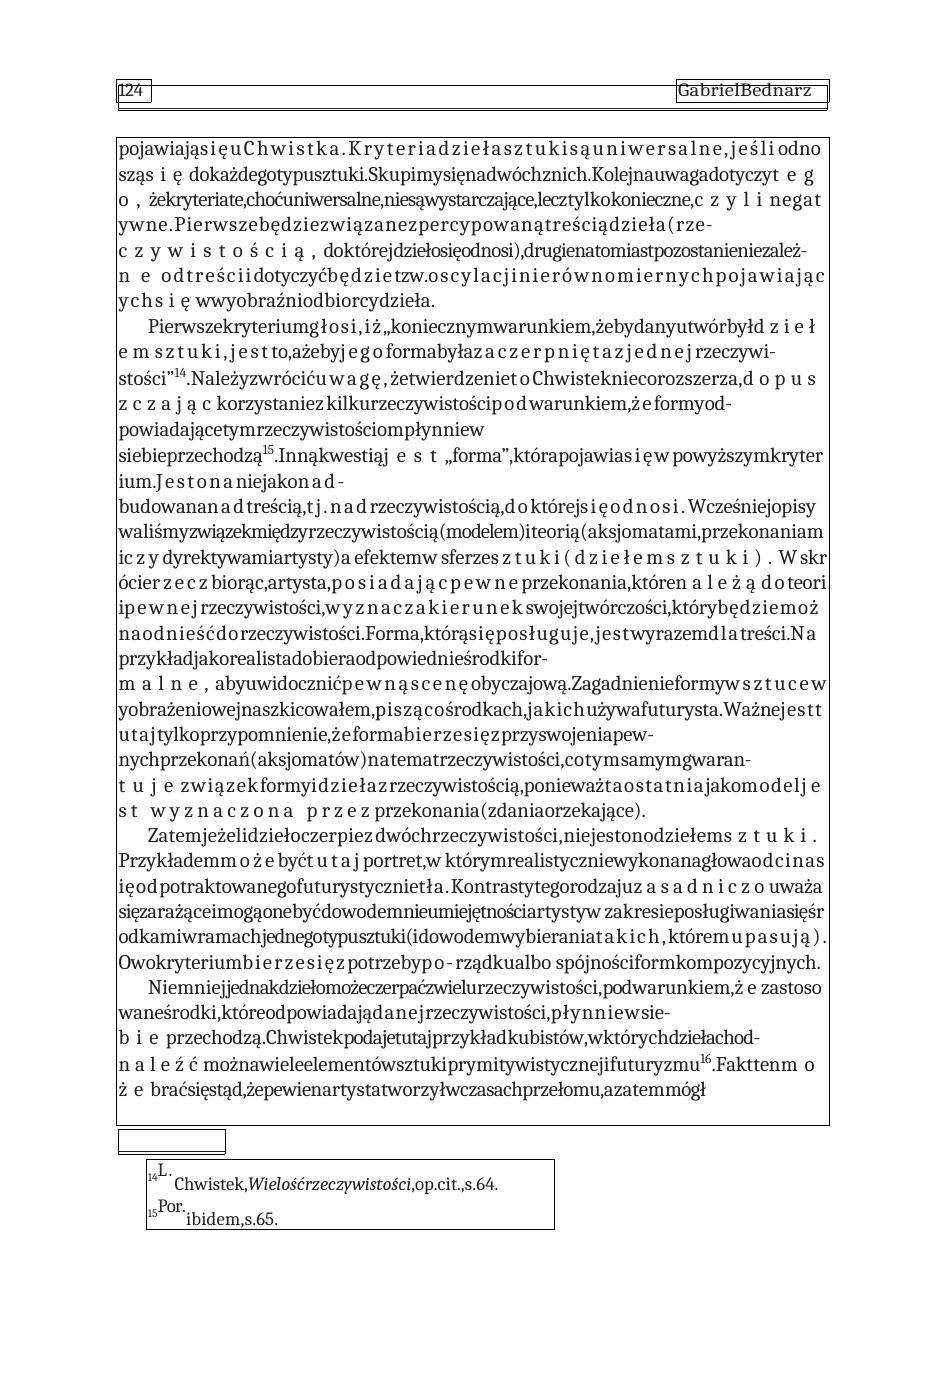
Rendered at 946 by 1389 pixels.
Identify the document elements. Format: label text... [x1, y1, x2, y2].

text pojawiająsięuChwistka.Kryteriadziełasztukisąuniwersalne,jeśliodnosząsiędokażdegotypusztuki.Skupimysięnadwóchznich.Kolejnauwagadotyczytego,żekryteriate,choćuniwersalne,niesąwystarczające,lecztylkokonieczne,czylinegatywne.Pierwszebędziezwiązanezpercypowanątreściądzieła(rze-czywistością,doktórejdziełosięodnosi),drugienatomiastpozostanieniezależ-neodtreściidotyczyćbędzietzw.oscylacjinierównomiernychpojawiającychsięwwyobraźniodbiorcydzieła. [118, 138, 827, 313]
text Zatemjeżelidziełoczerpiezdwóchrzeczywistości,niejestonodziełemsztuki.Przykłademmożebyćtutajportret,wktórymrealistyczniewykonanagłowaodcinasięodpotraktowanegofuturystycznietła.Kontrastytegorodzajuzasadniczouważasięzarażąceimogąonebyćdowodemnieumiejętnościartystywzakresieposługiwaniasięśrodkamiwramachjednegotypusztuki(idowodemwybieraniatakich,któremupasują).Owokryteriumbierzesięzpotrzebypo-rządkualbo spójnościformkompozycyjnych. [118, 824, 827, 974]
text Niemniejjednakdziełomożeczerpaćzwielurzeczywistości,podwarunkiem,żezastosowaneśrodki,któreodpowiadajądanejrzeczywistości,płynniewsie-bieprzechodzą.Chwistekpodajetutajprzykładkubistów,wktórychdziełachod-naleźćmożnawieleelementówsztukiprymitywistycznejifuturyzmu16.Fakttenmożebraćsięstąd,żepewienartystatworzyłwczasachprzełomu,azatemmógł [118, 976, 827, 1102]
text 15Por.ibidem,s.65. [148, 1195, 554, 1229]
text 124 [119, 86, 151, 101]
text Pierwszekryteriumgłosi,iż„koniecznymwarunkiem,żebydanyutwórbyłdziełemsztuki,jestto,ażebyjegoformabyłazaczerpniętazjednejrzeczywi-stości”14.Należyzwrócićuwagę,żetwierdzenietoChwistekniecorozszerza,dopuszczająckorzystaniezkilkurzeczywistościpodwarunkiem,żeformyod-powiadającetymrzeczywistościompłynniew siebieprzechodzą15.Innąkwestiąjest„forma”,którapojawiasięwpowyższymkryterium.Jestonaniejakonad-budowananadtreścią,tj.nadrzeczywistością,doktórejsięodnosi.Wcześniejopisywaliśmyzwiązekmiędzyrzeczywistością(modelem)iteorią(aksjomatami,przekonaniamiczydyrektywamiartysty)aefektemwsferzesztuki(dziełemsztuki).Wskrócierzeczbiorąc,artysta,posiadającpewneprzekonania,którenależądoteoriipewnejrzeczywistości,wyznaczakierunekswojejtwórczości,którybędziemożnaodnieśćdorzeczywistości.Forma,którąsięposługuje,jestwyrazemdlatreści.Naprzykładjakorealistadobieraodpowiednieśrodkifor-malne,abyuwidocznićpewnąscenęobyczajową.Zagadnienieformywsztucewyobrażeniowejnaszkicowałem,piszącośrodkach,jakichużywafuturysta.Ważnejesttutajtylkoprzypomnienie,żeformabierzesięzprzyswojeniapew-nychprzekonań(aksjomatów)natematrzeczywistości,cotymsamymgwaran-tujezwiązekformyidziełazrzeczywistością,ponieważtaostatniajakomodeljest wyznaczona przezprzekonania(zdaniaorzekające). [118, 314, 827, 822]
text 14L.Chwistek,Wielośćrzeczywistości,op.cit.,s.64. [148, 1160, 554, 1195]
text [118, 80, 151, 85]
text GabrielBednarz [678, 80, 829, 101]
